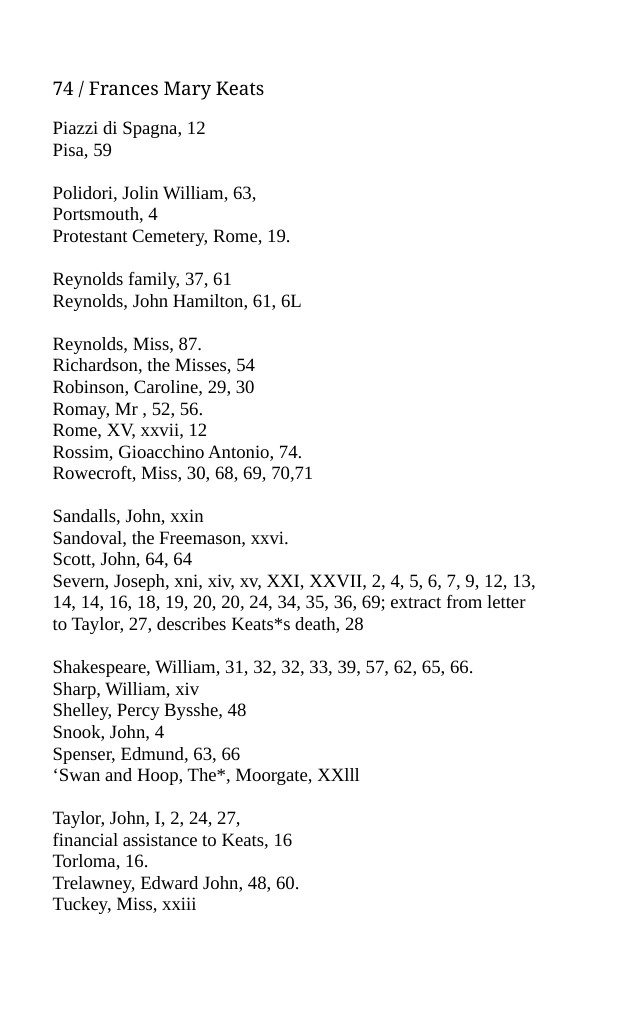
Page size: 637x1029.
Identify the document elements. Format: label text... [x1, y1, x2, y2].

text Reynolds, John Hamilton, 61, 6L [52, 289, 538, 311]
text Shakespeare, William, 31, 32, 32, 33, 39, 57, 62, 65, 66. [52, 656, 538, 678]
text Taylor, John, I, 2, 24, 27, [52, 807, 538, 829]
text Richardson, the Misses, 54 [52, 354, 538, 376]
text Torloma, 16. [52, 850, 538, 872]
text Scott, John, 64, 64 [52, 548, 538, 570]
text Robinson, Caroline, 29, 30 [52, 376, 538, 397]
text Reynolds family, 37, 61 [52, 268, 538, 289]
text Piazzi di Spagna, 12 [52, 117, 538, 139]
text Pisa, 59 [52, 139, 538, 160]
text Sandoval, the Freemason, xxvi. [52, 527, 538, 548]
text Rossim, Gioacchino Antonio, 74. [52, 441, 538, 462]
text Polidori, Jolin William, 63, [52, 182, 538, 203]
text Tuckey, Miss, xxiii [52, 893, 538, 915]
text Shelley, Percy Bysshe, 48 [52, 699, 538, 721]
text Sandalls, John, xxin [52, 505, 538, 527]
text Snook, John, 4 [52, 721, 538, 742]
text ‘Swan and Hoop, The*, Moorgate, XXlll [52, 764, 538, 786]
text Sharp, William, xiv [52, 678, 538, 699]
text Romay, Mr , 52, 56. [52, 397, 538, 419]
text Protestant Cemetery, Rome, 19. [52, 225, 538, 246]
text Trelawney, Edward John, 48, 60. [52, 872, 538, 893]
text Rome, XV, xxvii, 12 [52, 419, 538, 441]
text Portsmouth, 4 [52, 203, 538, 225]
text Reynolds, Miss, 87. [52, 333, 538, 354]
text Rowecroft, Miss, 30, 68, 69, 70,71 [52, 462, 538, 484]
text financial assistance to Keats, 16 [52, 829, 538, 850]
text Spenser, Edmund, 63, 66 [52, 742, 538, 764]
text Severn, Joseph, xni, xiv, xv, XXI, XXVII, 2, 4, 5, 6, 7, 9, 12, 13, 14, 14, 16, 18, 19, 20, 20, 24, 34, 35, 36, 69; extract from letter to Taylor, 27, describes Keats*s death, 28 [52, 570, 538, 634]
